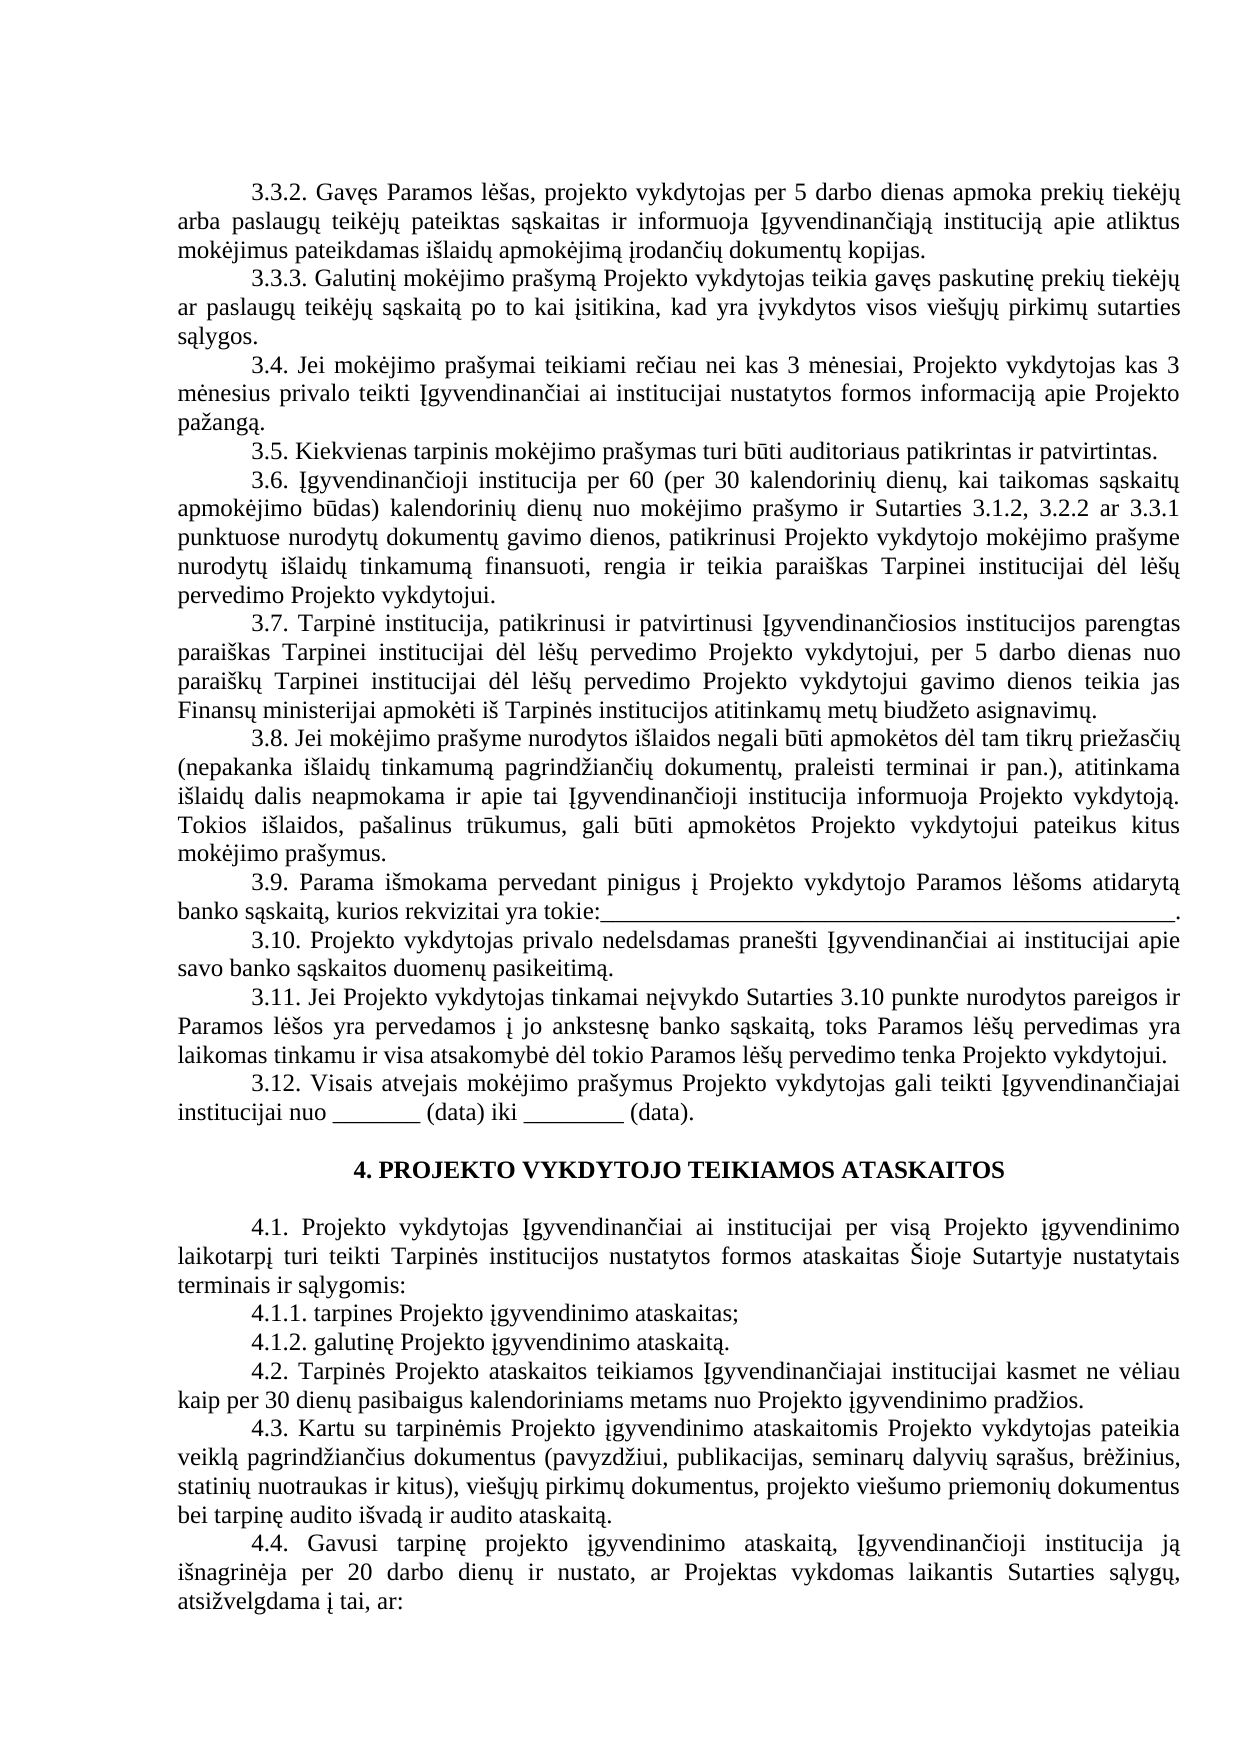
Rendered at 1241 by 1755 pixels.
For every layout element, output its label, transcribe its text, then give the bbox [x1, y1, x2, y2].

text 3.8. Jei mokėjimo prašyme nurodytos išlaidos negali būti apmokėtos dėl tam tikrų priežasčių (nepakanka išlaidų tinkamumą pagrindžiančių dokumentų, praleisti terminai ir pan.), atitinkama išlaidų dalis neapmokama ir apie tai Įgyvendinančioji institucija informuoja Projekto vykdytoją. Tokios išlaidos, pašalinus trūkumus, gali būti apmokėtos Projekto vykdytojui pateikus kitus mokėjimo prašymus. [177, 723, 1181, 867]
text 3.7. Tarpinė institucija, patikrinusi ir patvirtinusi Įgyvendinančiosios institucijos parengtas paraiškas Tarpinei institucijai dėl lėšų pervedimo Projekto vykdytojui, per 5 darbo dienas nuo paraiškų Tarpinei institucijai dėl lėšų pervedimo Projekto vykdytojui gavimo dienos teikia jas Finansų ministerijai apmokėti iš Tarpinės institucijos atitinkamų metų biudžeto asignavimų. [177, 608, 1181, 723]
text 3.4. Jei mokėjimo prašymai teikiami rečiau nei kas 3 mėnesiai, Projekto vykdytojas kas 3 mėnesius privalo teikti Įgyvendinančiai ai institucijai nustatytos formos informaciją apie Projekto pažangą. [177, 350, 1181, 436]
text 3.9. Parama išmokama pervedant pinigus į Projekto vykdytojo Paramos lėšoms atidarytą banko sąskaitą, kurios rekvizitai yra tokie: . [177, 867, 1181, 925]
text 4.2. Tarpinės Projekto ataskaitos teikiamos Įgyvendinančiajai institucijai kasmet ne vėliau kaip per 30 dienų pasibaigus kalendoriniams metams nuo Projekto įgyvendinimo pradžios. [177, 1356, 1181, 1413]
text 4.3. Kartu su tarpinėmis Projekto įgyvendinimo ataskaitomis Projekto vykdytojas pateikia veiklą pagrindžiančius dokumentus (pavyzdžiui, publikacijas, seminarų dalyvių sąrašus, brėžinius, statinių nuotraukas ir kitus), viešųjų pirkimų dokumentus, projekto viešumo priemonių dokumentus bei tarpinę audito išvadą ir audito ataskaitą. [177, 1413, 1181, 1528]
text 4.1.2. galutinę Projekto įgyvendinimo ataskaitą. [177, 1327, 1181, 1356]
text 4.4. Gavusi tarpinę projekto įgyvendinimo ataskaitą, Įgyvendinančioji institucija ją išnagrinėja per 20 darbo dienų ir nustato, ar Projektas vykdomas laikantis Sutarties sąlygų, atsižvelgdama į tai, ar: [177, 1528, 1181, 1615]
text 3.6. Įgyvendinančioji institucija per 60 (per 30 kalendorinių dienų, kai taikomas sąskaitų apmokėjimo būdas) kalendorinių dienų nuo mokėjimo prašymo ir Sutarties 3.1.2, 3.2.2 ar 3.3.1 punktuose nurodytų dokumentų gavimo dienos, patikrinusi Projekto vykdytojo mokėjimo prašyme nurodytų išlaidų tinkamumą finansuoti, rengia ir teikia paraiškas Tarpinei institucijai dėl lėšų pervedimo Projekto vykdytojui. [177, 465, 1181, 608]
text 4. PROJEKTO VYKDYTOJO TEIKIAMOS ATASKAITOS [177, 1155, 1181, 1183]
text 3.12. Visais atvejais mokėjimo prašymus Projekto vykdytojas gali teikti Įgyvendinančiajai institucijai nuo _______ (data) iki ________ (data). [177, 1068, 1181, 1126]
text 3.11. Jei Projekto vykdytojas tinkamai neįvykdo Sutarties 3.10 punkte nurodytos pareigos ir Paramos lėšos yra pervedamos į jo ankstesnę banko sąskaitą, toks Paramos lėšų pervedimas yra laikomas tinkamu ir visa atsakomybė dėl tokio Paramos lėšų pervedimo tenka Projekto vykdytojui. [177, 982, 1181, 1068]
text 3.3.3. Galutinį mokėjimo prašymą Projekto vykdytojas teikia gavęs paskutinę prekių tiekėjų ar paslaugų teikėjų sąskaitą po to kai įsitikina, kad yra įvykdytos visos viešųjų pirkimų sutarties sąlygos. [177, 263, 1181, 350]
text 3.10. Projekto vykdytojas privalo nedelsdamas pranešti Įgyvendinančiai ai institucijai apie savo banko sąskaitos duomenų pasikeitimą. [177, 925, 1181, 982]
text 3.5. Kiekvienas tarpinis mokėjimo prašymas turi būti auditoriaus patikrintas ir patvirtintas. [177, 436, 1181, 465]
text 4.1. Projekto vykdytojas Įgyvendinančiai ai institucijai per visą Projekto įgyvendinimo laikotarpį turi teikti Tarpinės institucijos nustatytos formos ataskaitas Šioje Sutartyje nustatytais terminais ir sąlygomis: [177, 1212, 1181, 1298]
text 3.3.2. Gavęs Paramos lėšas, projekto vykdytojas per 5 darbo dienas apmoka prekių tiekėjų arba paslaugų teikėjų pateiktas sąskaitas ir informuoja Įgyvendinančiąją instituciją apie atliktus mokėjimus pateikdamas išlaidų apmokėjimą įrodančių dokumentų kopijas. [177, 177, 1181, 263]
text 4.1.1. tarpines Projekto įgyvendinimo ataskaitas; [177, 1298, 1181, 1327]
